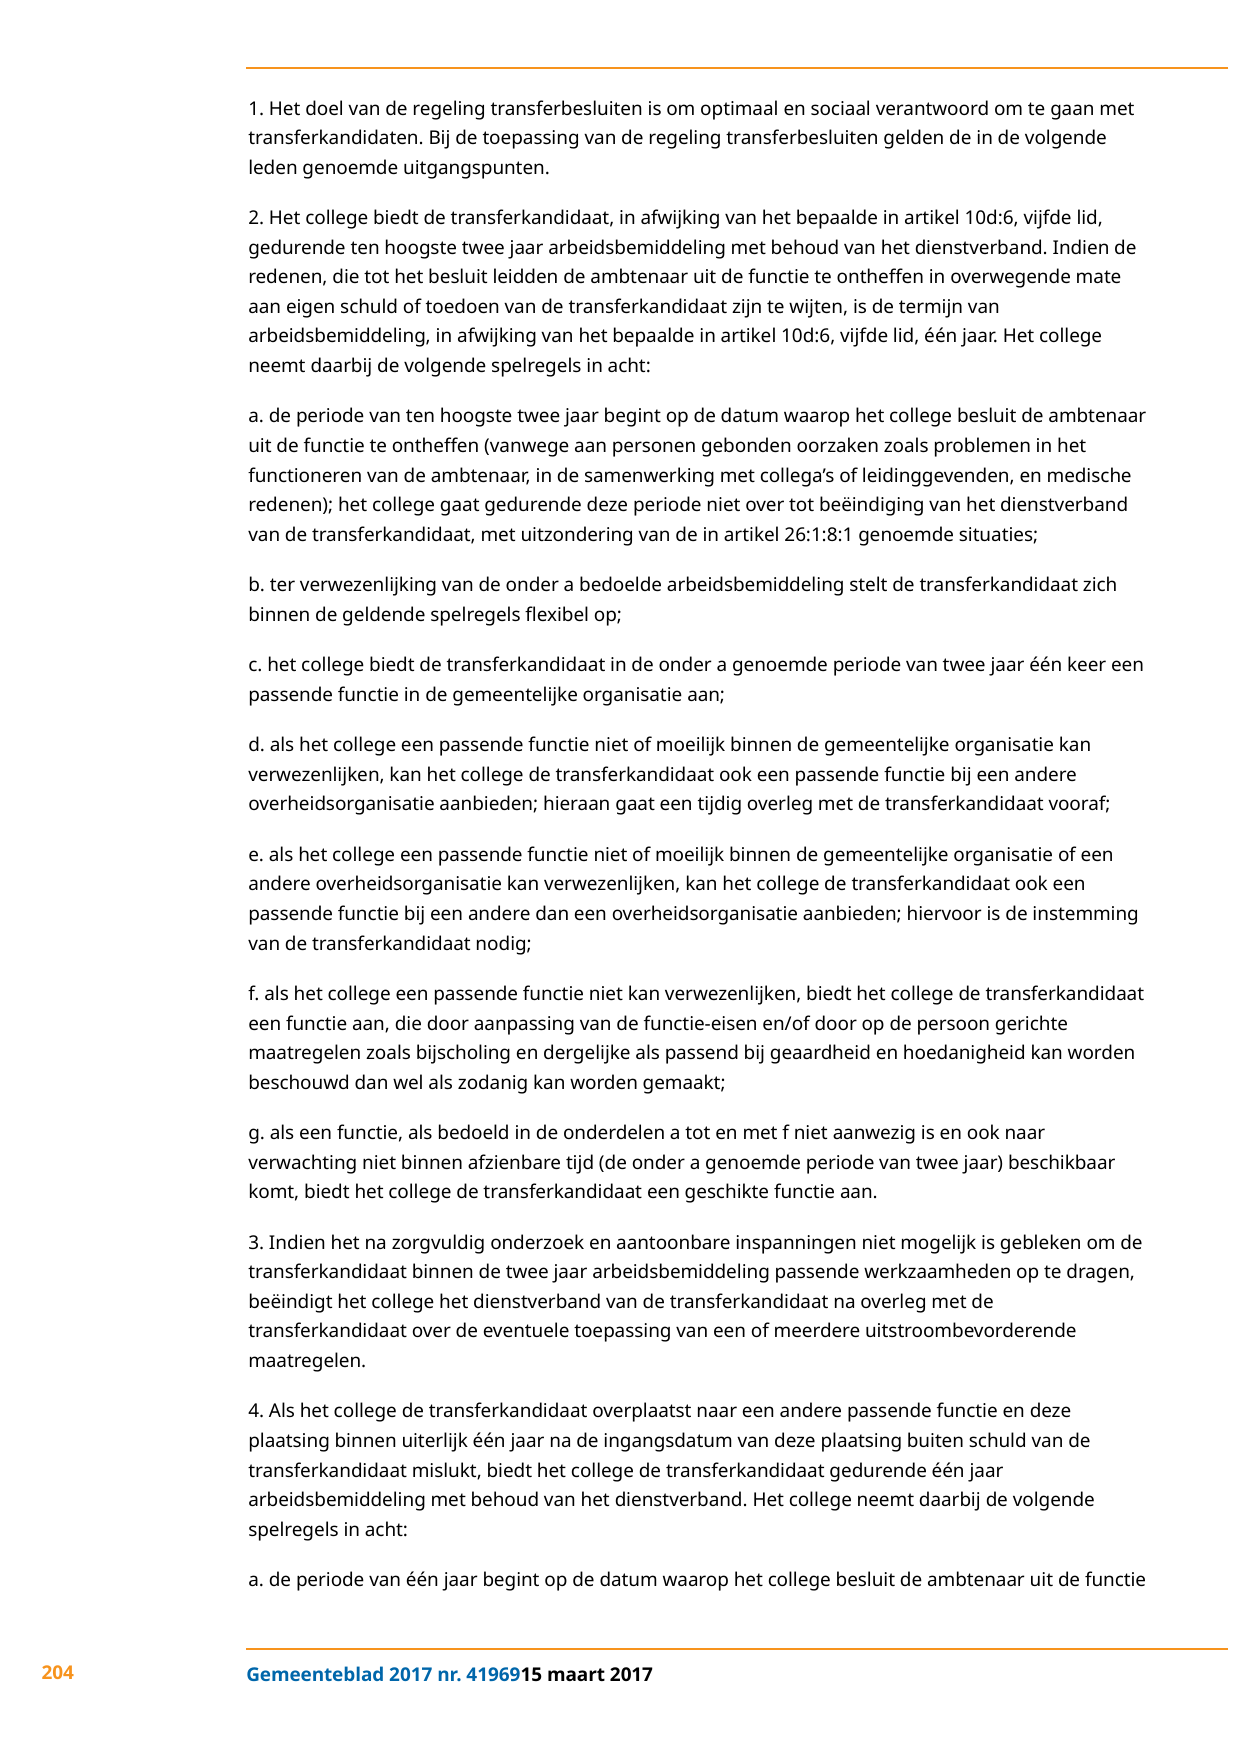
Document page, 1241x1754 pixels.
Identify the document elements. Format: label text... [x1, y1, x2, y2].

text a. de periode van ten hoogste twee jaar begint op de datum waarop het college besluit de ambtenaar uit de functie te ontheffen (vanwege aan personen gebonden oorzaken zoals problemen in het functioneren van de ambtenaar, in de samenwerking met collega’s of leidinggevenden, en medische redenen); het college gaat gedurende deze periode niet over tot beëindiging van het dienstverband van de transferkandidaat, met uitzondering van de in artikel 26:1:8:1 genoemde situaties; [248, 403, 1152, 547]
text b. ter verwezenlijking van de onder a bedoelde arbeidsbemiddeling stelt de transferkandidaat zich binnen de geldende spelregels flexibel op; [248, 571, 1152, 627]
text g. als een functie, als bedoeld in de onderdelen a tot en met f niet aanwezig is en ook naar verwachting niet binnen afzienbare tijd (de onder a genoemde periode van twee jaar) beschikbaar komt, biedt het college de transferkandidaat een geschikte functie aan. [248, 1119, 1152, 1204]
text 3. Indien het na zorgvuldig onderzoek en aantoonbare inspanningen niet mogelijk is gebleken om de transferkandidaat binnen de twee jaar arbeidsbemiddeling passende werkzaamheden op te dragen, beëindigt het college het dienstverband van de transferkandidaat na overleg met de transferkandidaat over de eventuele toepassing van een of meerdere uitstroombevorderende maatregelen. [248, 1229, 1152, 1373]
text 4. Als het college de transferkandidaat overplaatst naar een andere passende functie en deze plaatsing binnen uiterlijk één jaar na de ingangsdatum van deze plaatsing buiten schuld van de transferkandidaat mislukt, biedt het college de transferkandidaat gedurende één jaar arbeidsbemiddeling met behoud van het dienstverband. Het college neemt daarbij de volgende spelregels in acht: [248, 1398, 1152, 1542]
text a. de periode van één jaar begint op de datum waarop het college besluit de ambtenaar uit de functie [248, 1566, 1152, 1592]
picture [41, 47, 231, 172]
text 1. Het doel van de regeling transferbesluiten is om optimaal en sociaal verantwoord om te gaan met transferkandidaten. Bij de toepassing van de regeling transferbesluiten gelden de in de volgende leden genoemde uitgangspunten. [248, 95, 1152, 180]
text 2. Het college biedt de transferkandidaat, in afwijking van het bepaalde in artikel 10d:6, vijfde lid, gedurende ten hoogste twee jaar arbeidsbemiddeling met behoud van het dienstverband. Indien de redenen, die tot het besluit leidden de ambtenaar uit de functie te ontheffen in overwegende mate aan eigen schuld of toedoen van de transferkandidaat zijn te wijten, is de termijn van arbeidsbemiddeling, in afwijking van het bepaalde in artikel 10d:6, vijfde lid, één jaar. Het college neemt daarbij de volgende spelregels in acht: [248, 204, 1152, 378]
text e. als het college een passende functie niet of moeilijk binnen de gemeentelijke organisatie of een andere overheidsorganisatie kan verwezenlijken, kan het college de transferkandidaat ook een passende functie bij een andere dan een overheidsorganisatie aanbieden; hiervoor is de instemming van de transferkandidaat nodig; [248, 841, 1152, 956]
text d. als het college een passende functie niet of moeilijk binnen de gemeentelijke organisatie kan verwezenlijken, kan het college de transferkandidaat ook een passende functie bij een andere overheidsorganisatie aanbieden; hieraan gaat een tijdig overleg met de transferkandidaat vooraf; [248, 731, 1152, 816]
text c. het college biedt de transferkandidaat in de onder a genoemde periode van twee jaar één keer een passende functie in de gemeentelijke organisatie aan; [248, 651, 1152, 707]
text f. als het college een passende functie niet kan verwezenlijken, biedt het college de transferkandidaat een functie aan, die door aanpassing van de functie-eisen en/of door op de persoon gerichte maatregelen zoals bijscholing en dergelijke als passend bij geaardheid en hoedanigheid kan worden beschouwd dan wel als zodanig kan worden gemaakt; [248, 980, 1152, 1095]
